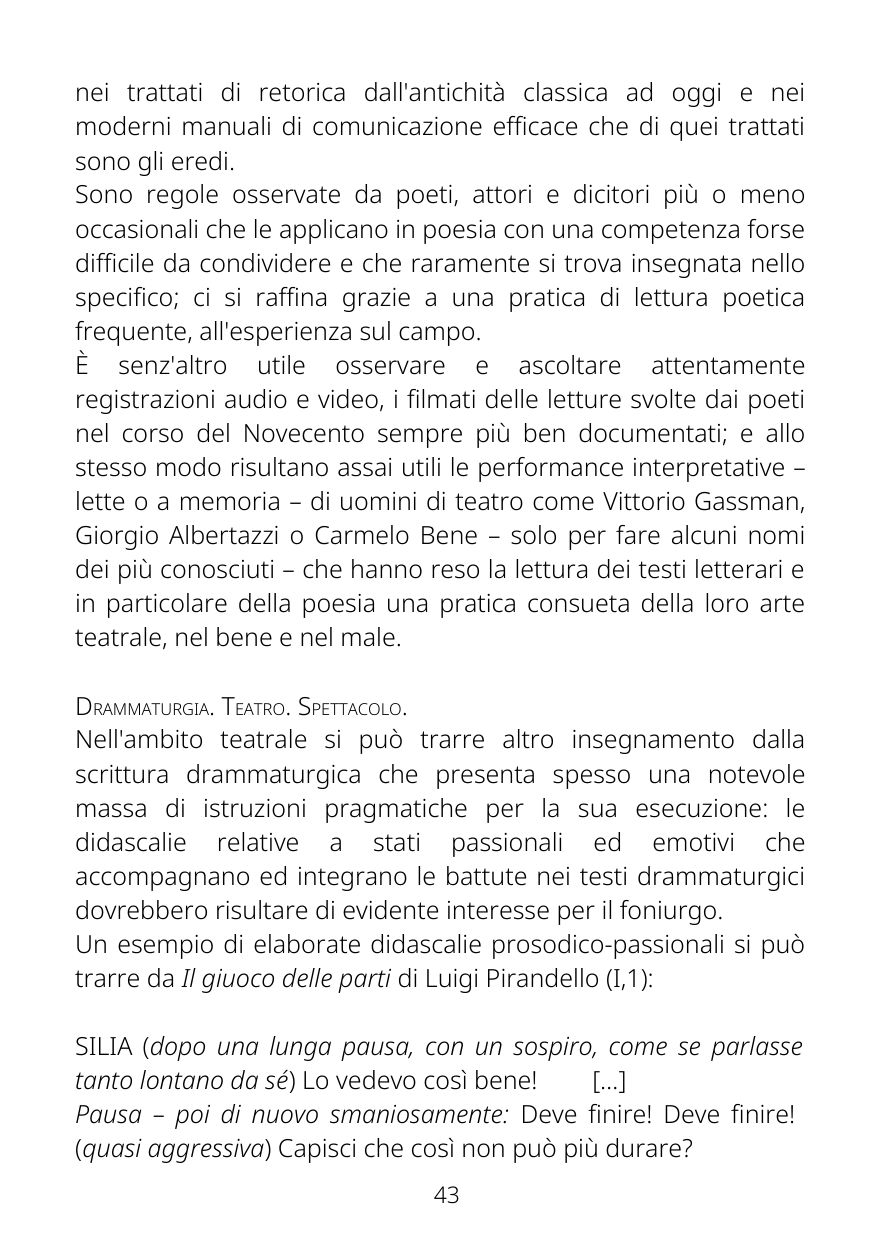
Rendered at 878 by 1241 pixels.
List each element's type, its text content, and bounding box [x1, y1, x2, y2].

text Sono regole osservate da poeti, attori e dicitori più o meno occasionali che le applicano in poesia con una competenza forse difficile da condividere e che raramente si trova insegnata nello specifico; ci si raffina grazie a una pratica di lettura poetica frequente, all'esperienza sul campo. [75, 177, 806, 347]
text Nell'ambito teatrale si può trarre altro insegnamento dalla scrittura drammaturgica che presenta spesso una notevole massa di istruzioni pragmatiche per la sua esecuzione: le didascalie relative a stati passionali ed emotivi che accompagnano ed integrano le battute nei testi drammaturgici dovrebbero risultare di evidente interesse per il foniurgo. [75, 722, 806, 927]
text Drammaturgia. Teatro. Spettacolo. [75, 688, 806, 722]
text È senz'altro utile osservare e ascoltare attentamente registrazioni audio e video, i filmati delle letture svolte dai poeti nel corso del Novecento sempre più ben documentati; e allo stesso modo risultano assai utili le performance interpretative – lette o a memoria – di uomini di teatro come Vittorio Gassman, Giorgio Albertazzi o Carmelo Bene – solo per fare alcuni nomi dei più conosciuti – che hanno reso la lettura dei testi letterari e in particolare della poesia una pratica consueta della loro arte teatrale, nel bene e nel male. [75, 347, 806, 654]
text nei trattati di retorica dall'antichità classica ad oggi e nei moderni manuali di comunicazione efficace che di quei trattati sono gli eredi. [75, 75, 806, 177]
text Un esempio di elaborate didascalie prosodico-passionali si può trarre da Il giuoco delle parti di Luigi Pirandello (I,1): [75, 927, 806, 995]
text SILIA (dopo una lunga pausa, con un sospiro, come se parlasse tanto lontano da sé) Lo vedevo così bene! […] Pausa – poi di nuovo smaniosamente: Deve finire! Deve finire! (quasi aggressiva) Capisci che così non può più durare? [75, 995, 806, 1165]
